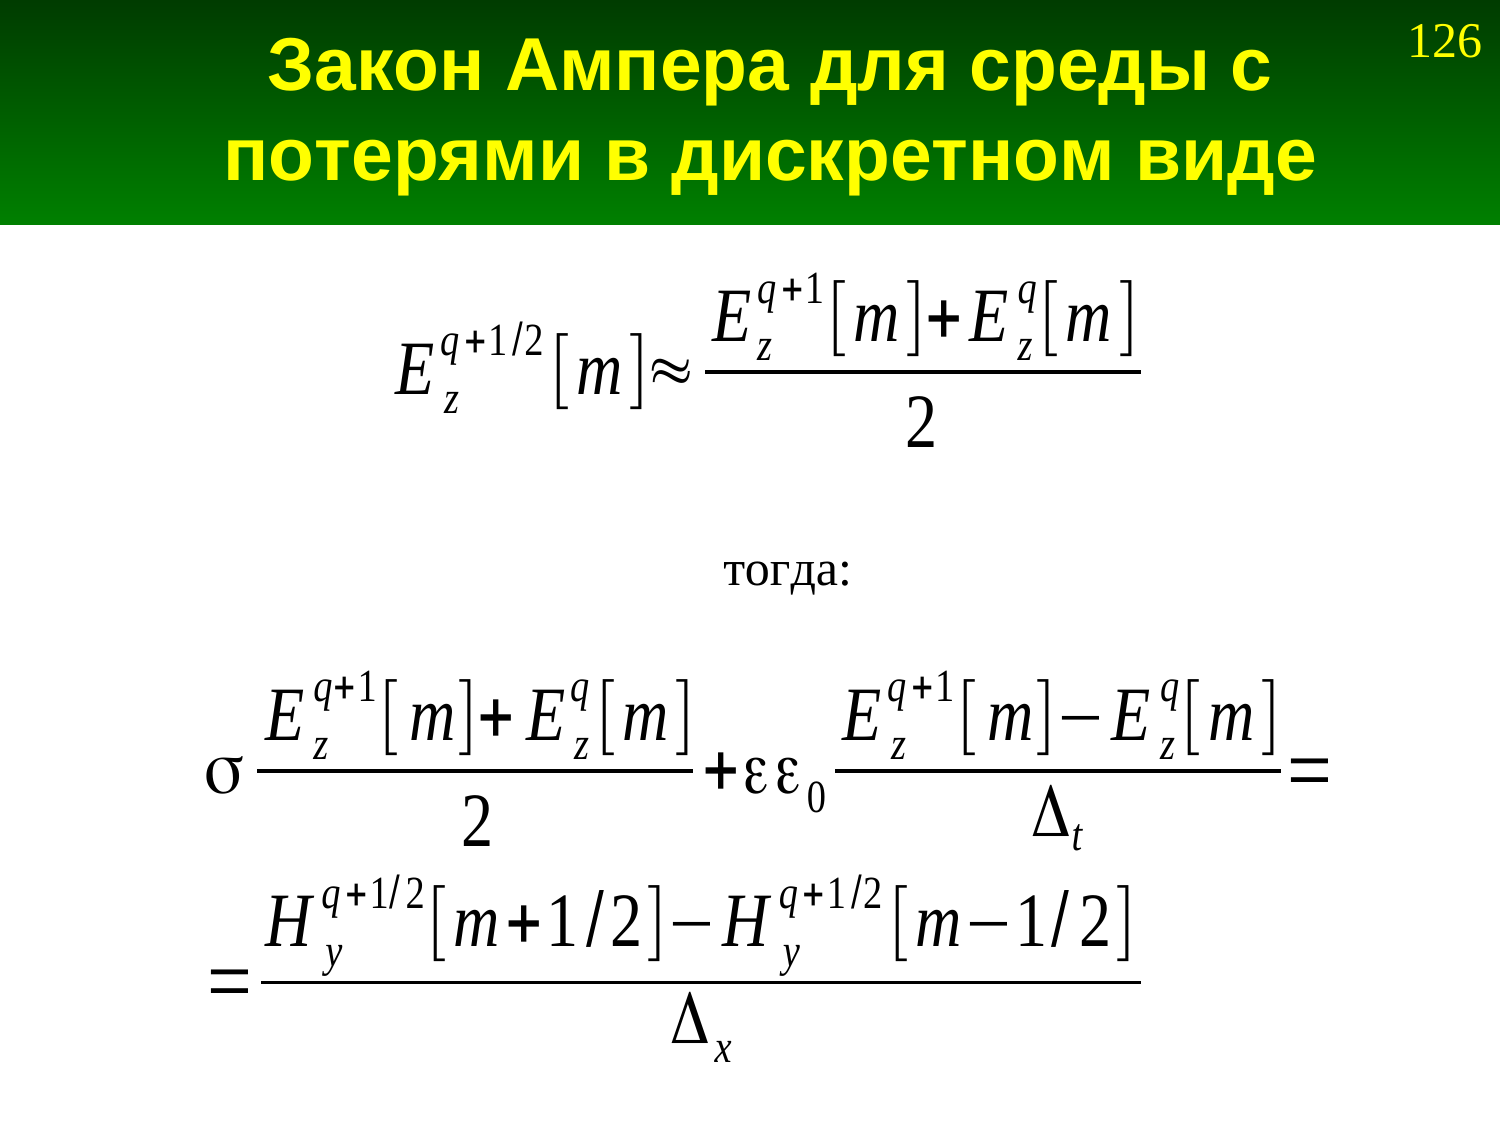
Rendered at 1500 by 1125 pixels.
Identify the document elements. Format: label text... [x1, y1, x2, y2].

chart [188, 658, 1354, 1073]
text_box тогда: [708, 527, 888, 611]
title Закон Ампера для среды с потерями в дискретном виде [100, 7, 1441, 204]
chart [375, 259, 1158, 467]
